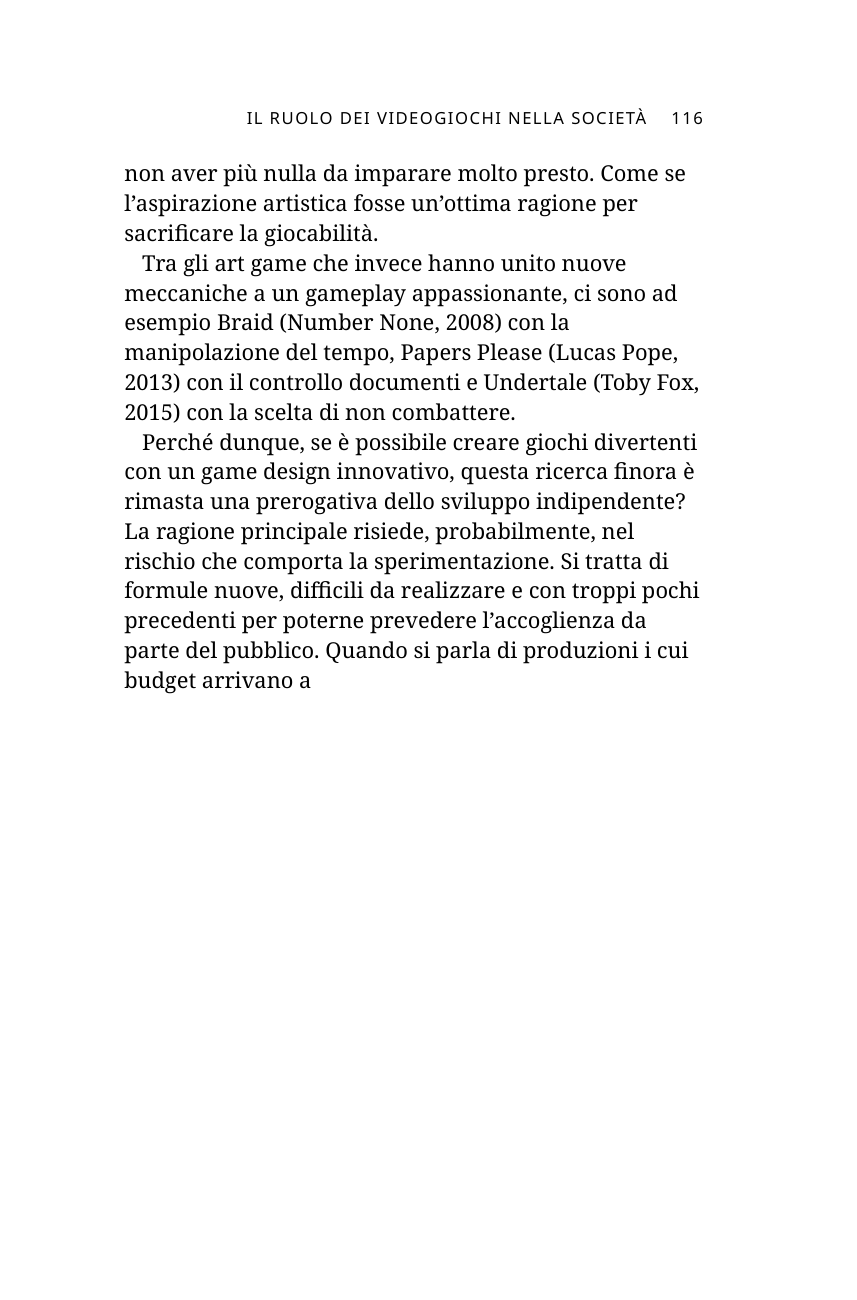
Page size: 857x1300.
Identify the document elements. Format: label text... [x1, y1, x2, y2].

text Perché dunque, se è possibile creare giochi divertenti con un game design innovativo, questa ricerca finora è rimasta una prerogativa dello sviluppo indipendente? La ragione principale risiede, probabilmente, nel rischio che comporta la sperimentazione. Si tratta di formule nuove, difficili da realizzare e con troppi pochi precedenti per poterne prevedere l’accoglienza da parte del pubblico. Quando si parla di produzioni i cui budget arrivano a [124, 427, 703, 695]
text non aver più nulla da imparare molto presto. Come se l’aspirazione artistica fosse un’ottima ragione per sacrificare la giocabilità. [124, 158, 703, 248]
text Tra gli art game che invece hanno unito nuove meccaniche a un gameplay appassionante, ci sono ad esempio Braid (Number None, 2008) con la manipolazione del tempo, Papers Please (Lucas Pope, 2013) con il controllo documenti e Undertale (Toby Fox, 2015) con la scelta di non combattere. [124, 248, 703, 427]
